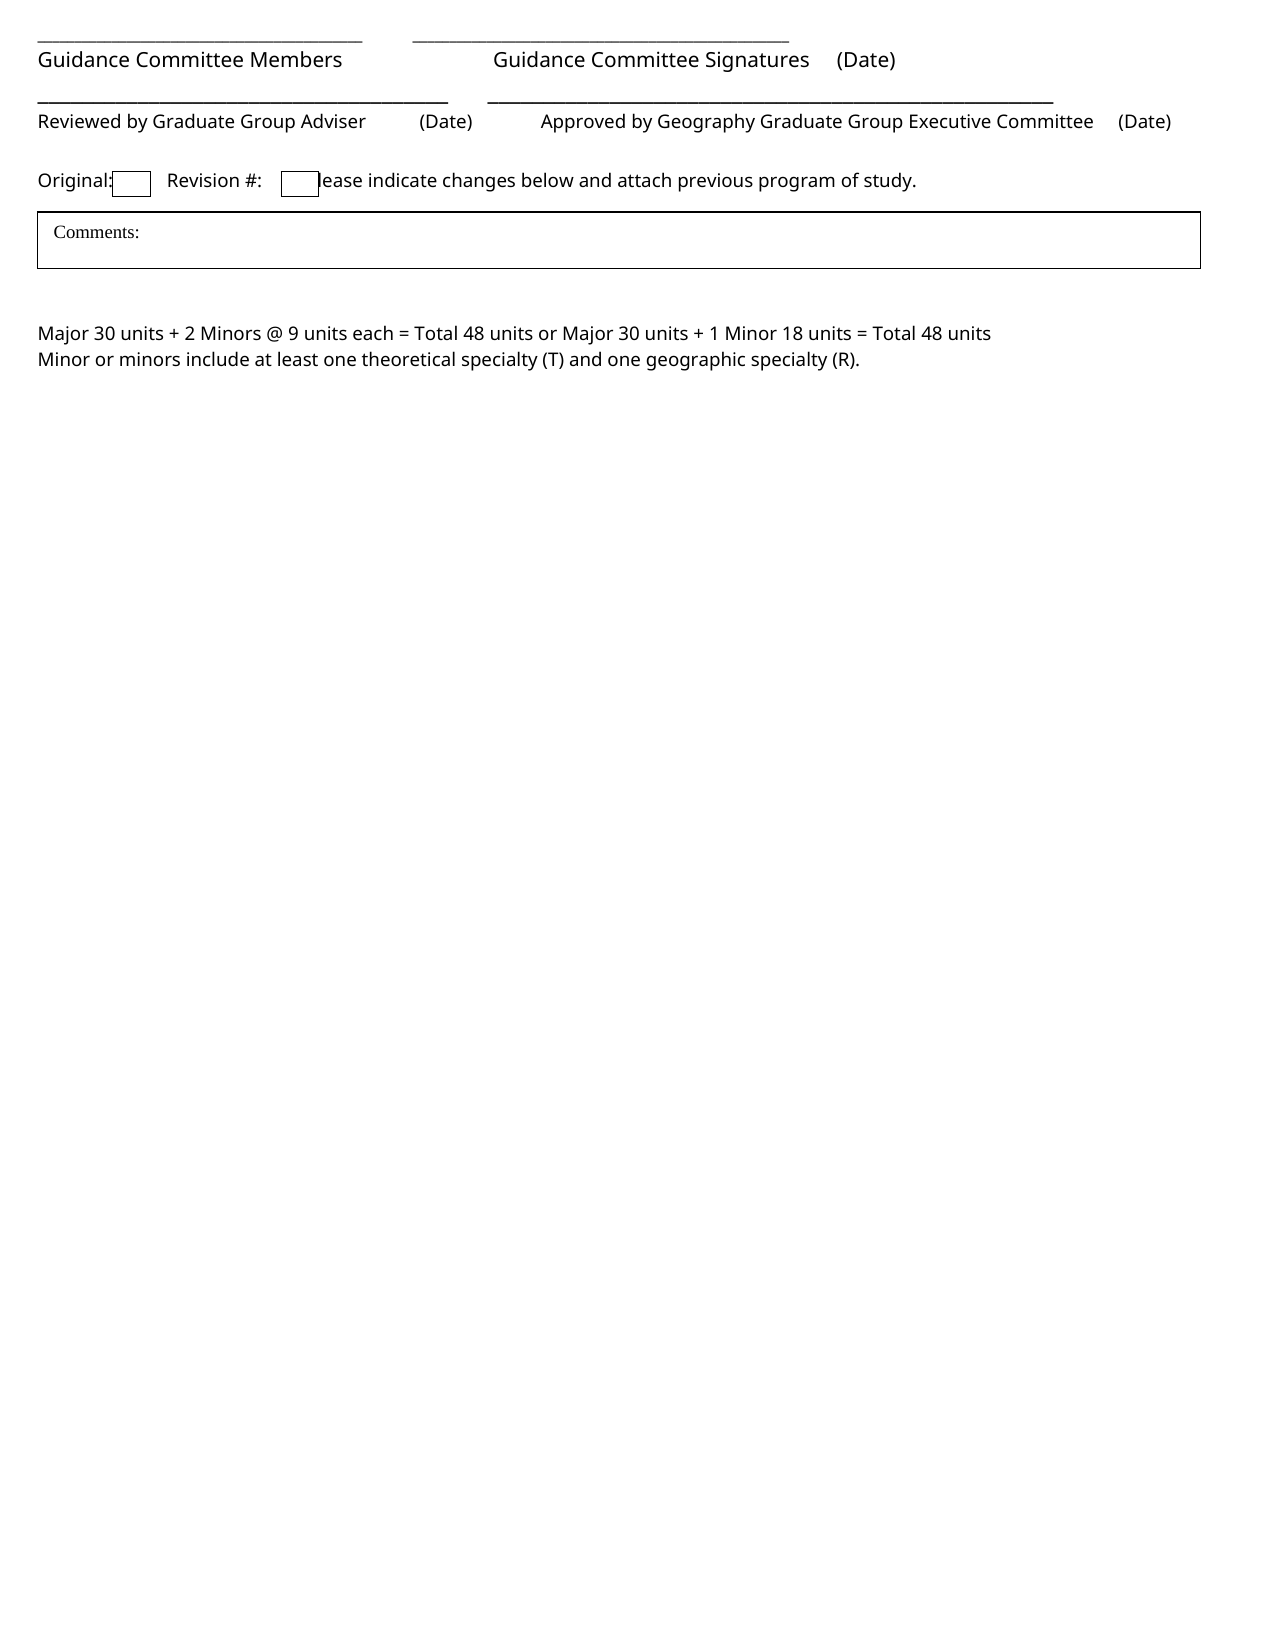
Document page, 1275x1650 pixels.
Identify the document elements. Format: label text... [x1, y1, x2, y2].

text Guidance Committee Members Guidance Committee Signatures (Date) [37, 45, 1237, 74]
text Comments: [53, 221, 1184, 242]
text Original: Revision #: Please indicate changes below and attach previous program of study. [37, 167, 1237, 193]
text _____________________________________ ___________________________________________________ [37, 74, 1237, 108]
text Reviewed by Graduate Group Adviser (Date) Approved by Geography Graduate Group Executive Committee (Date) [37, 108, 1237, 133]
text ____________________________________________ ___________________________________________________ [37, 23, 1237, 45]
text Minor or minors include at least one theoretical specialty (T) and one geographic specialty (R). [37, 346, 1237, 372]
text Major 30 units + 2 Minors @ 9 units each = Total 48 units or Major 30 units + 1 Minor 18 units = Total 48 units [37, 321, 1237, 346]
